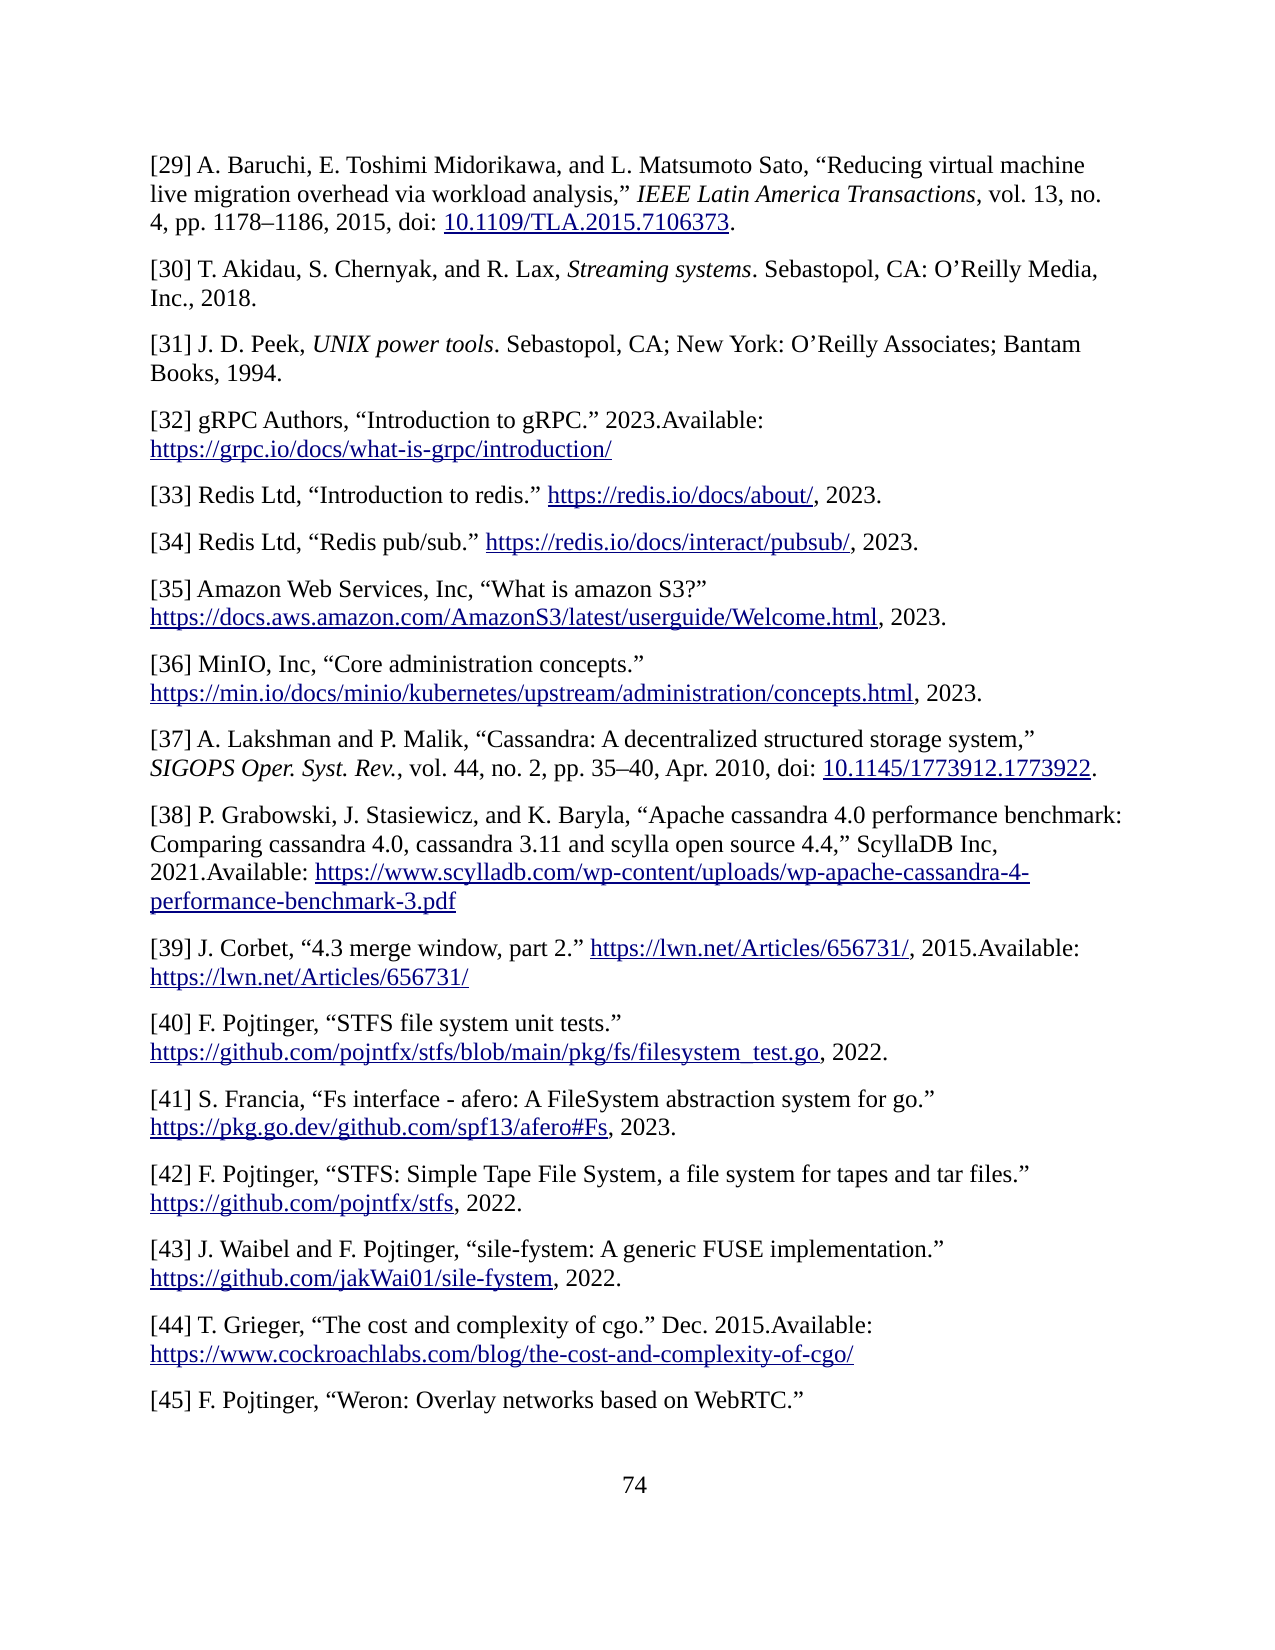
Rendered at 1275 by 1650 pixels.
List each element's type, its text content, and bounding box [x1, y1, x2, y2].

text [40] F. Pojtinger, “STFS file system unit tests.” https://github.com/pojntfx/stfs/blob/main/pkg/fs/filesystem_test.go, 2022. [150, 1008, 1125, 1066]
text [38] P. Grabowski, J. Stasiewicz, and K. Baryla, “Apache cassandra 4.0 performance benchmark: Comparing cassandra 4.0, cassandra 3.11 and scylla open source 4.4,” ScyllaDB Inc, 2021.Available: https://www.scylladb.com/wp-content/uploads/wp-apache-cassandra-4-performance-benchmark-3.pdf [150, 800, 1125, 915]
text [44] T. Grieger, “The cost and complexity of cgo.” Dec. 2015.Available: https://www.cockroachlabs.com/blog/the-cost-and-complexity-of-cgo/ [150, 1310, 1125, 1367]
text [39] J. Corbet, “4.3 merge window, part 2.” https://lwn.net/Articles/656731/, 2015.Available: https://lwn.net/Articles/656731/ [150, 933, 1125, 990]
text [36] MinIO, Inc, “Core administration concepts.” https://min.io/docs/minio/kubernetes/upstream/administration/concepts.html, 2023. [150, 649, 1125, 707]
text [29] A. Baruchi, E. Toshimi Midorikawa, and L. Matsumoto Sato, “Reducing virtual machine live migration overhead via workload analysis,” IEEE Latin America Transactions, vol. 13, no. 4, pp. 1178–1186, 2015, doi: 10.1109/TLA.2015.7106373. [150, 150, 1125, 236]
text [31] J. D. Peek, UNIX power tools. Sebastopol, CA; New York: O’Reilly Associates; Bantam Books, 1994. [150, 329, 1125, 387]
text [42] F. Pojtinger, “STFS: Simple Tape File System, a file system for tapes and tar files.” https://github.com/pojntfx/stfs, 2022. [150, 1159, 1125, 1217]
text [34] Redis Ltd, “Redis pub/sub.” https://redis.io/docs/interact/pubsub/, 2023. [150, 527, 1125, 556]
text [43] J. Waibel and F. Pojtinger, “sile-fystem: A generic FUSE implementation.” https://github.com/jakWai01/sile-fystem, 2022. [150, 1234, 1125, 1292]
text [35] Amazon Web Services, Inc, “What is amazon S3?” https://docs.aws.amazon.com/AmazonS3/latest/userguide/Welcome.html, 2023. [150, 574, 1125, 631]
text [33] Redis Ltd, “Introduction to redis.” https://redis.io/docs/about/, 2023. [150, 480, 1125, 509]
text [41] S. Francia, “Fs interface - afero: A FileSystem abstraction system for go.” https://pkg.go.dev/github.com/spf13/afero#Fs, 2023. [150, 1084, 1125, 1141]
text [32] gRPC Authors, “Introduction to gRPC.” 2023.Available: https://grpc.io/docs/what-is-grpc/introduction/ [150, 405, 1125, 462]
text [45] F. Pojtinger, “Weron: Overlay networks based on WebRTC.” [150, 1385, 1125, 1414]
text [37] A. Lakshman and P. Malik, “Cassandra: A decentralized structured storage system,” SIGOPS Oper. Syst. Rev., vol. 44, no. 2, pp. 35–40, Apr. 2010, doi: 10.1145/1773912.1773922. [150, 724, 1125, 782]
text [30] T. Akidau, S. Chernyak, and R. Lax, Streaming systems. Sebastopol, CA: O’Reilly Media, Inc., 2018. [150, 254, 1125, 312]
